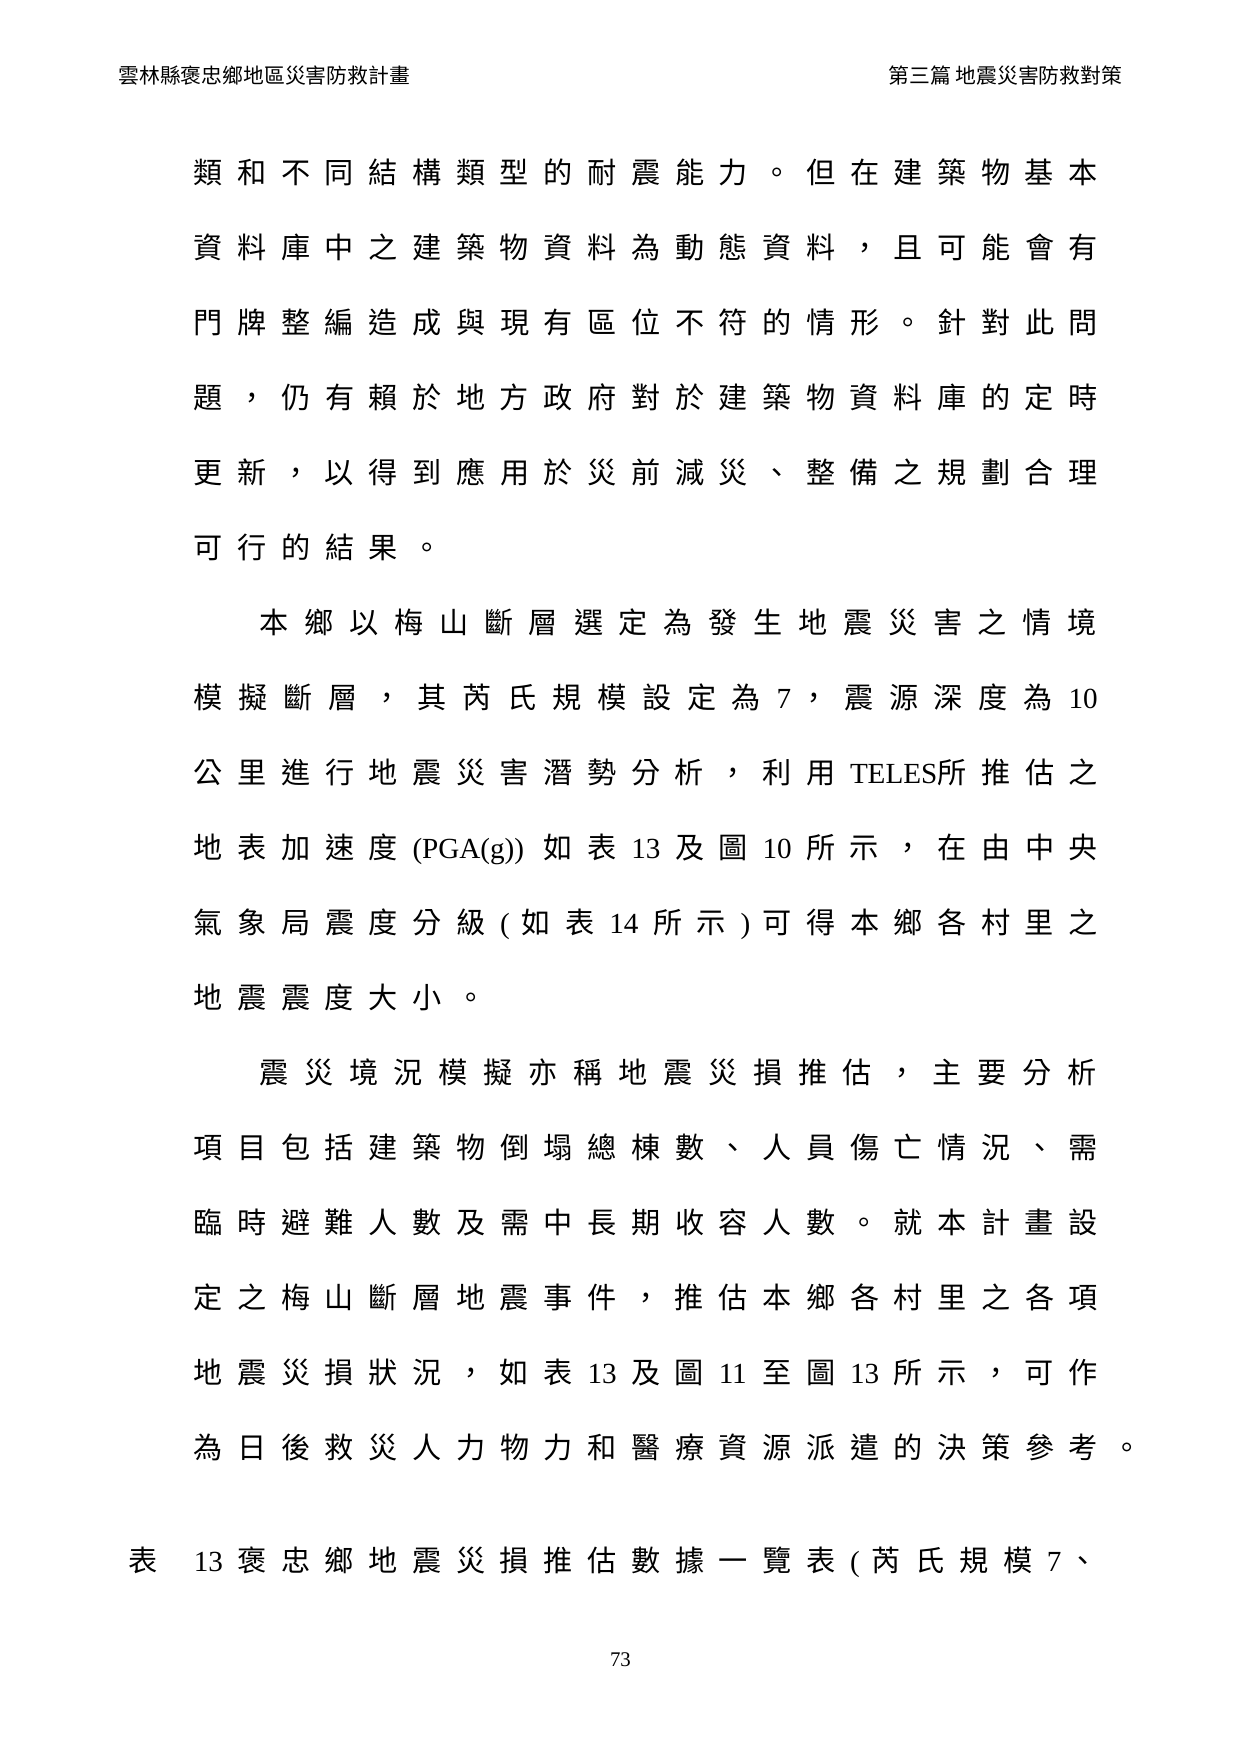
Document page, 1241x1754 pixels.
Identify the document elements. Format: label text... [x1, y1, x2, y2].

text 類和不同結構類型的耐震能力。但在建築物基本資料庫中之建築物資料為動態資料，且可能會有門牌整編造成與現有區位不符的情形。針對此問題，仍有賴於地方政府對於建築物資料庫的定時更新，以得到應用於災前減災、整備之規劃合理可行的結果。 [190, 127, 1112, 577]
text 本鄉以梅山斷層選定為發生地震災害之情境模擬斷層，其芮氏規模設定為7，震源深度為10公里進行地震災害潛勢分析，利用TELES所推估之地表加速度(PGA(g))如表13及圖10所示，在由中央氣象局震度分級(如表14所示)可得本鄉各村里之地震震度大小。 [190, 577, 1112, 1027]
text 表 13褒忠鄉地震災損推估數據一覽表(芮氏規模7、 [128, 1514, 1112, 1589]
text 震災境況模擬亦稱地震災損推估，主要分析項目包括建築物倒塌總棟數、人員傷亡情況、需臨時避難人數及需中長期收容人數。就本計畫設定之梅山斷層地震事件，推估本鄉各村里之各項地震災損狀況，如表13及圖11至圖13所示，可作為日後救災人力物力和醫療資源派遣的決策參考。 [190, 1027, 1112, 1477]
